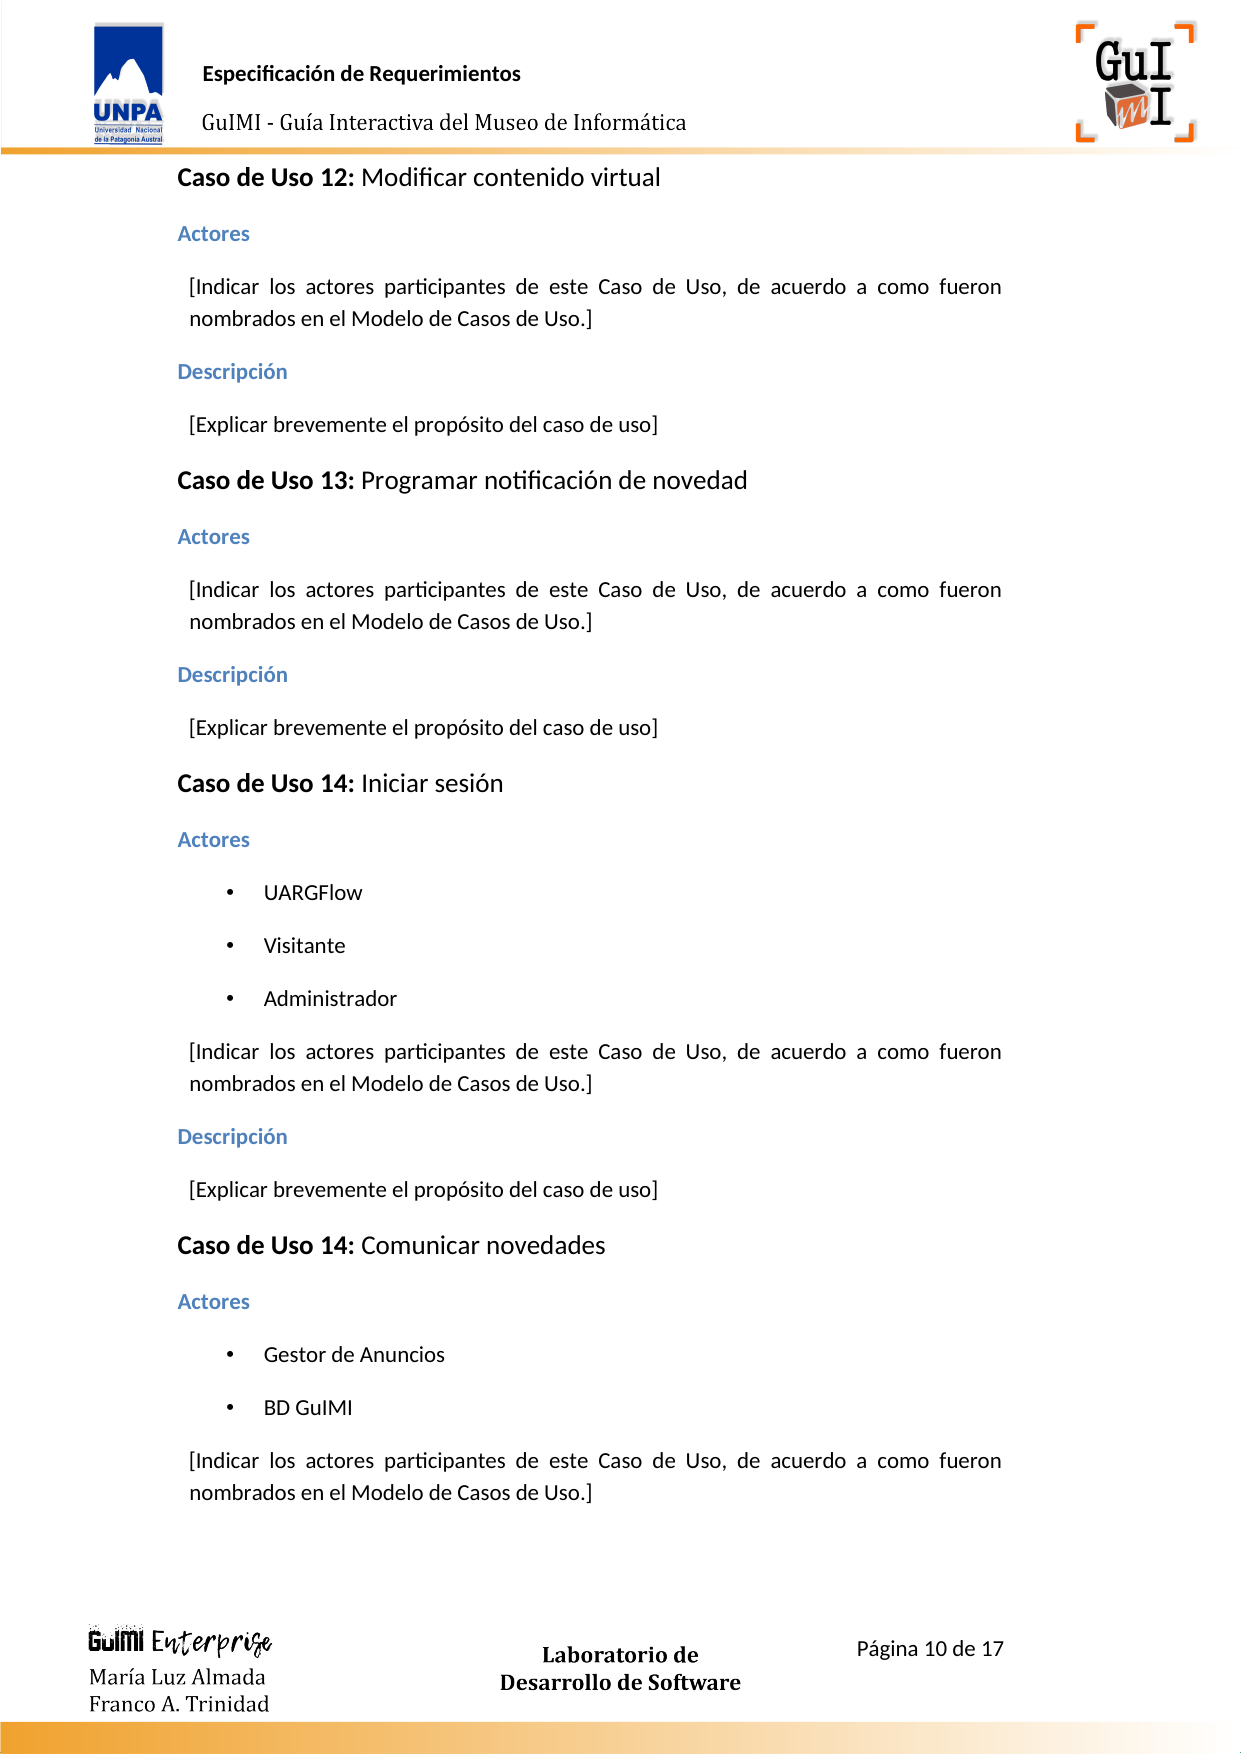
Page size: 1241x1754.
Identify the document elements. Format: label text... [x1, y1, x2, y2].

picture [0, 1613, 1241, 1754]
text Descripción [177, 1122, 1004, 1150]
text [Indicar los actores participantes de este Caso de Uso, de acuerdo a como fueron nombrados en el Modelo de Casos de Uso.] [188, 575, 1004, 635]
text Actores [177, 522, 1004, 550]
list Visitante [226, 931, 1004, 959]
text Actores [177, 1287, 1004, 1315]
text Caso de Uso 14: Comunicar novedades [177, 1228, 1004, 1261]
text [Explicar brevemente el propósito del caso de uso] [188, 713, 1004, 741]
text Descripción [177, 357, 1004, 385]
list Gestor de Anuncios [226, 1340, 1004, 1368]
text Caso de Uso 13: Programar notificación de novedad [177, 463, 1004, 496]
text Descripción [177, 660, 1004, 688]
list Administrador [226, 984, 1004, 1012]
text Caso de Uso 14: Iniciar sesión [177, 766, 1004, 799]
text [Indicar los actores participantes de este Caso de Uso, de acuerdo a como fueron nombrados en el Modelo de Casos de Uso.] [188, 1037, 1004, 1097]
text [Explicar brevemente el propósito del caso de uso] [188, 410, 1004, 438]
text [Explicar brevemente el propósito del caso de uso] [188, 1175, 1004, 1203]
picture [0, 0, 1241, 155]
text Actores [177, 825, 1004, 853]
text Caso de Uso 12: Modificar contenido virtual [177, 160, 1004, 193]
text Actores [177, 219, 1004, 247]
text [Indicar los actores participantes de este Caso de Uso, de acuerdo a como fueron nombrados en el Modelo de Casos de Uso.] [188, 272, 1004, 332]
list BD GuIMI [226, 1393, 1004, 1421]
text [Indicar los actores participantes de este Caso de Uso, de acuerdo a como fueron nombrados en el Modelo de Casos de Uso.] [188, 1446, 1004, 1506]
list UARGFlow [226, 878, 1004, 906]
